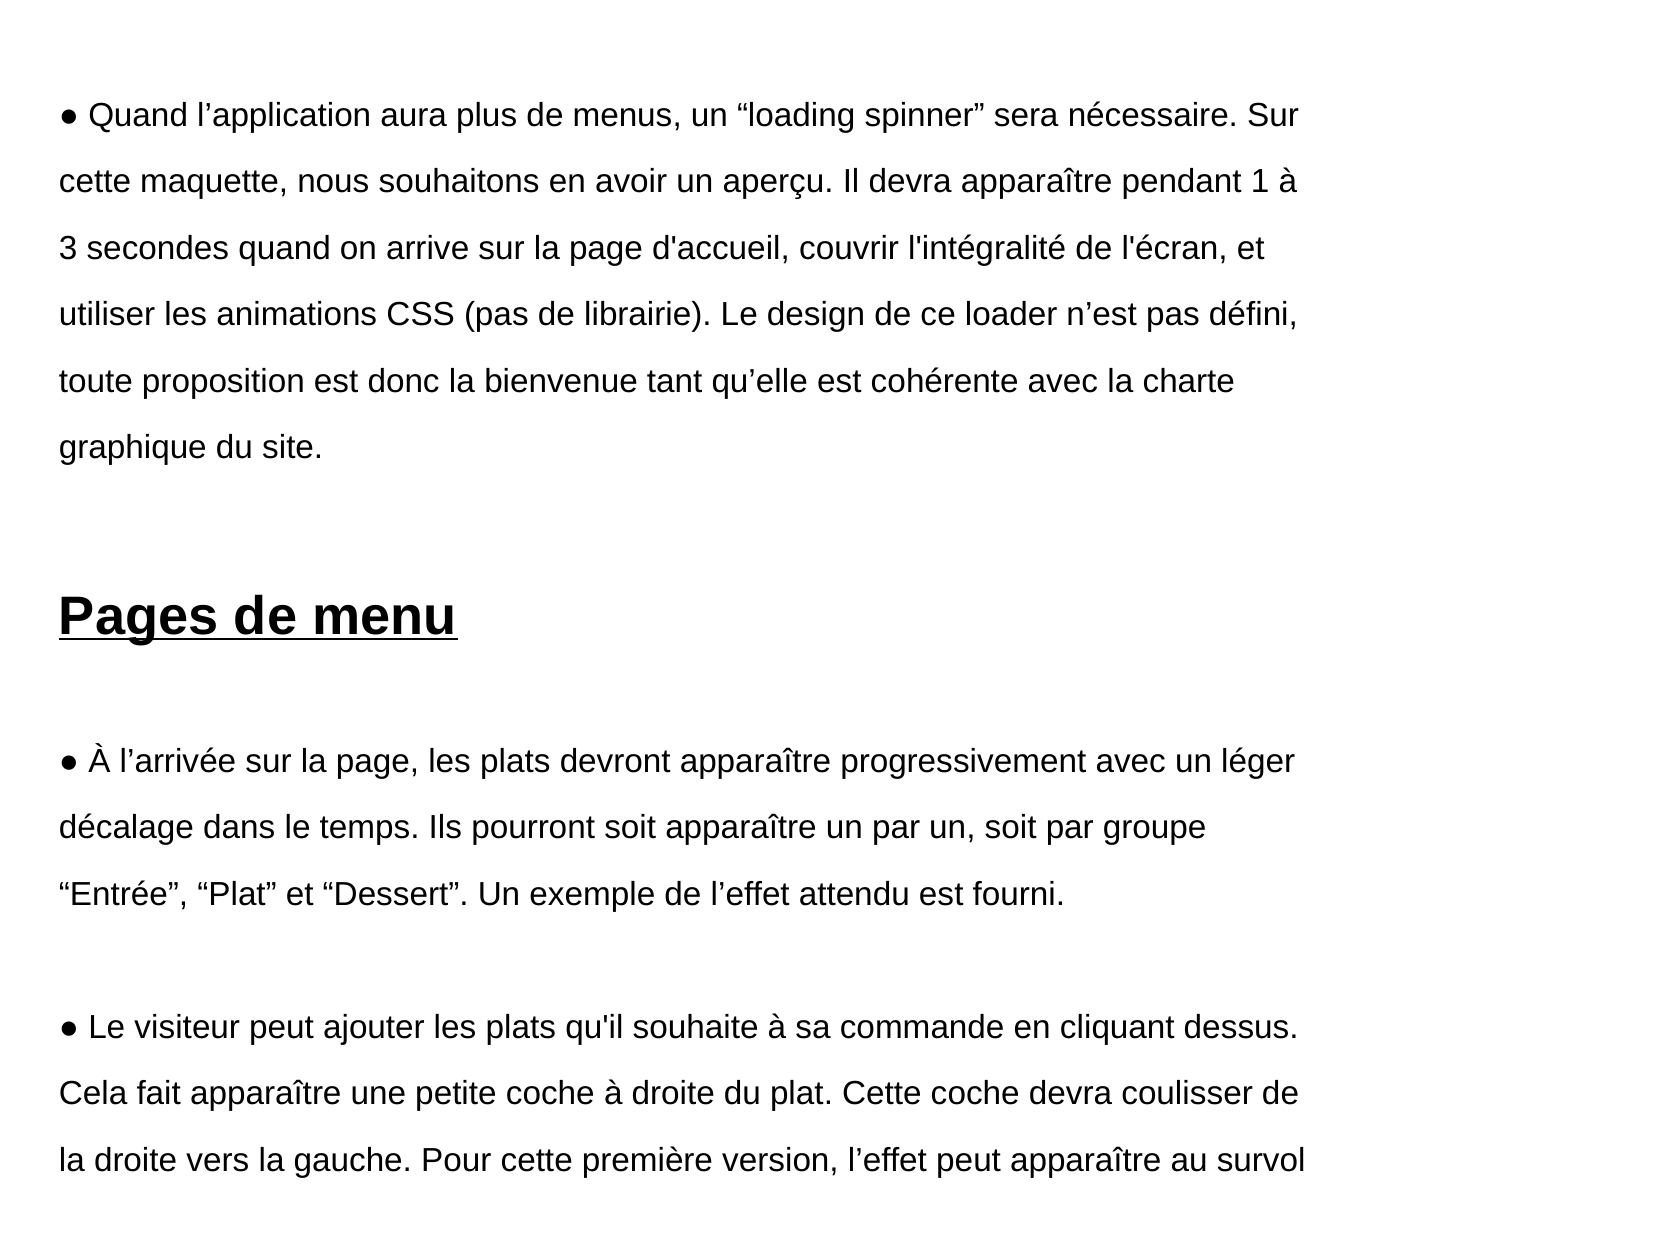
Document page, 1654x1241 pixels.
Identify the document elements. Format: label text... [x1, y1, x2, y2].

list ● Quand l’application aura plus de menus, un “loading spinner” sera nécessaire. Sur cette maquette, nous souhaitons en avoir un aperçu. Il devra apparaître pendant 1 à 3 secondes quand on arrive sur la page d'accueil, couvrir l'intégralité de l'écran, et utiliser les animations CSS (pas de librairie). Le design de ce loader n’est pas défini, toute proposition est donc la bienvenue tant qu’elle est cohérente avec la charte graphique du site. Pages de menu ● À l’arrivée sur la page, les plats devront apparaître progressivement avec un léger décalage dans le temps. Ils pourront soit apparaître un par un, soit par groupe “Entrée”, “Plat” et “Dessert”. Un exemple de l’effet attendu est fourni. ● Le visiteur peut ajouter les plats qu'il souhaite à sa commande en cliquant dessus. Cela fait apparaître une petite coche à droite du plat. Cette coche devra coulisser de la droite vers la gauche. Pour cette première version, l’effet peut apparaître au survol [59, 29, 1625, 1241]
